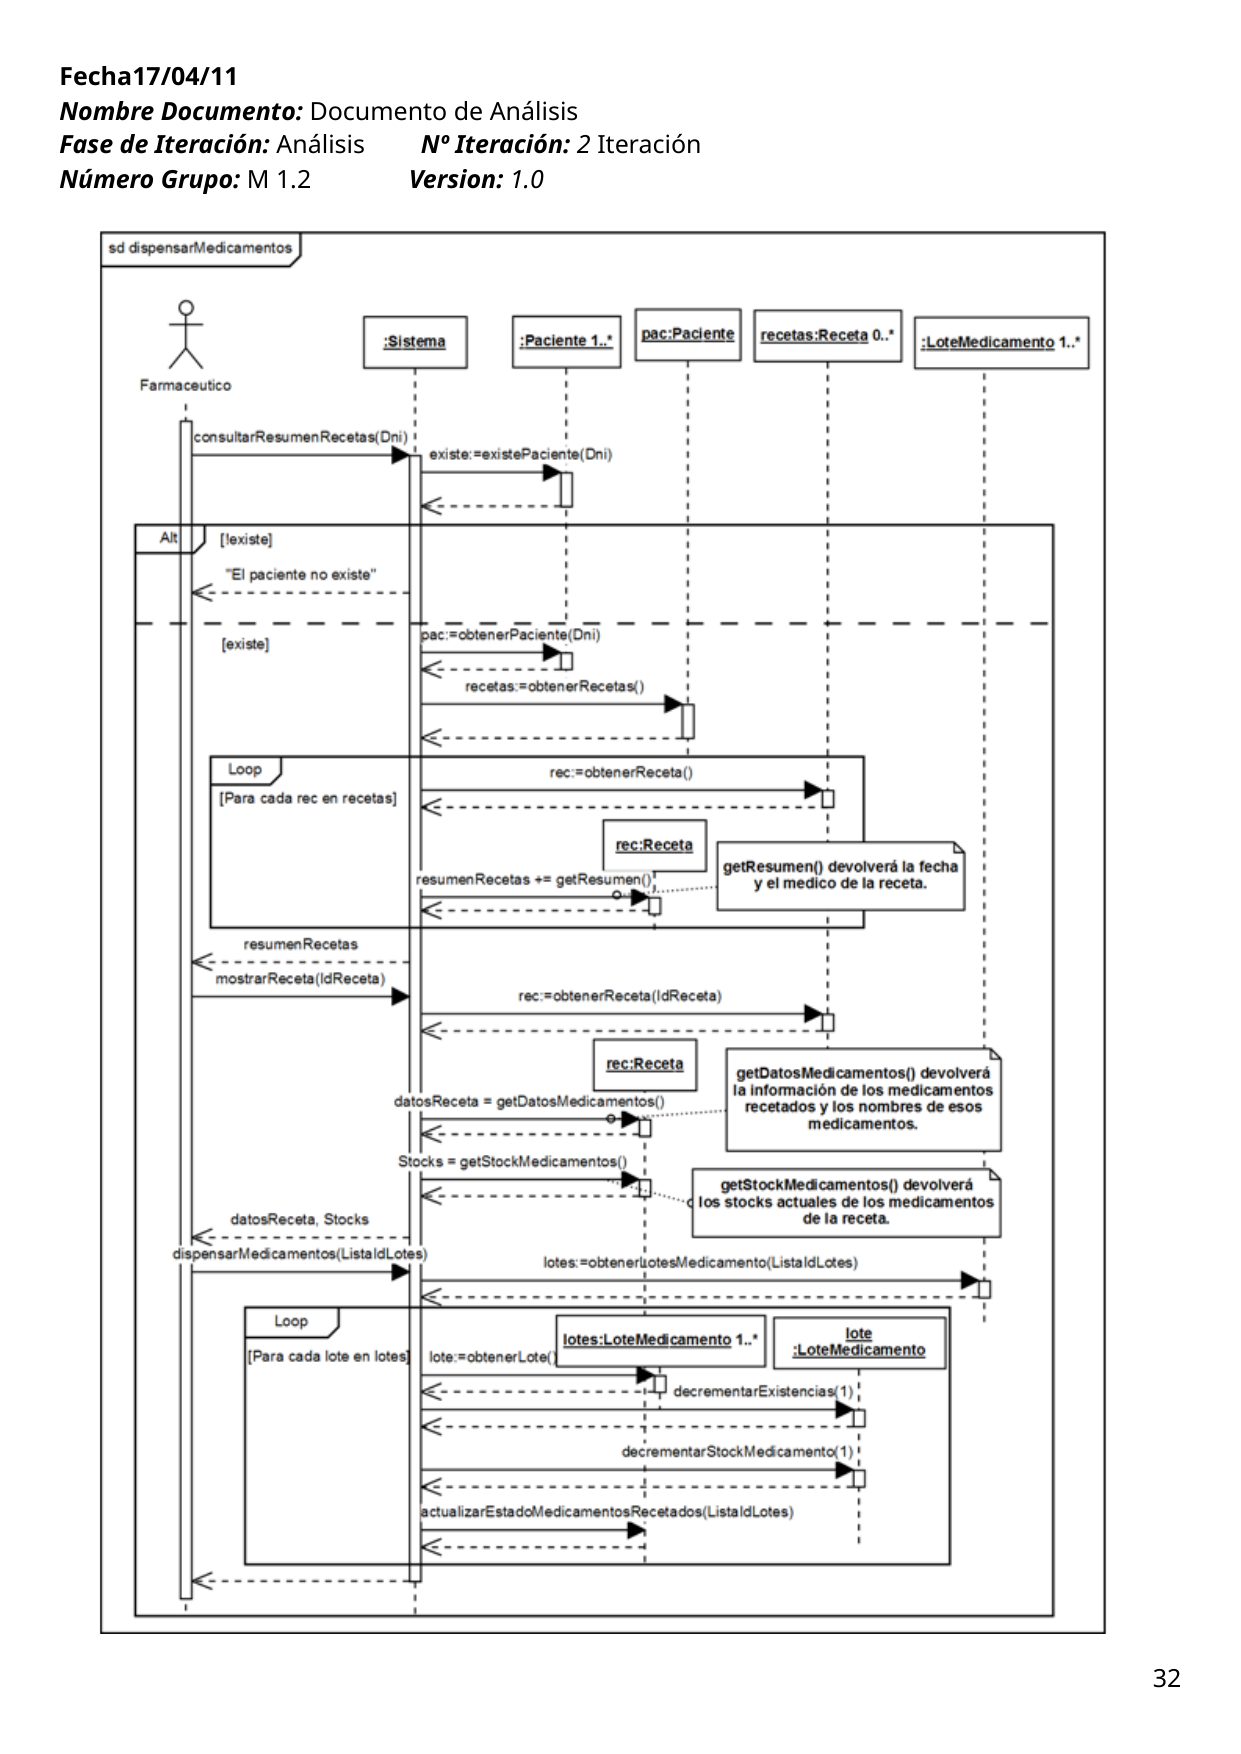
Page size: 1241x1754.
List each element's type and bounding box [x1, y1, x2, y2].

picture [99, 230, 1107, 1634]
